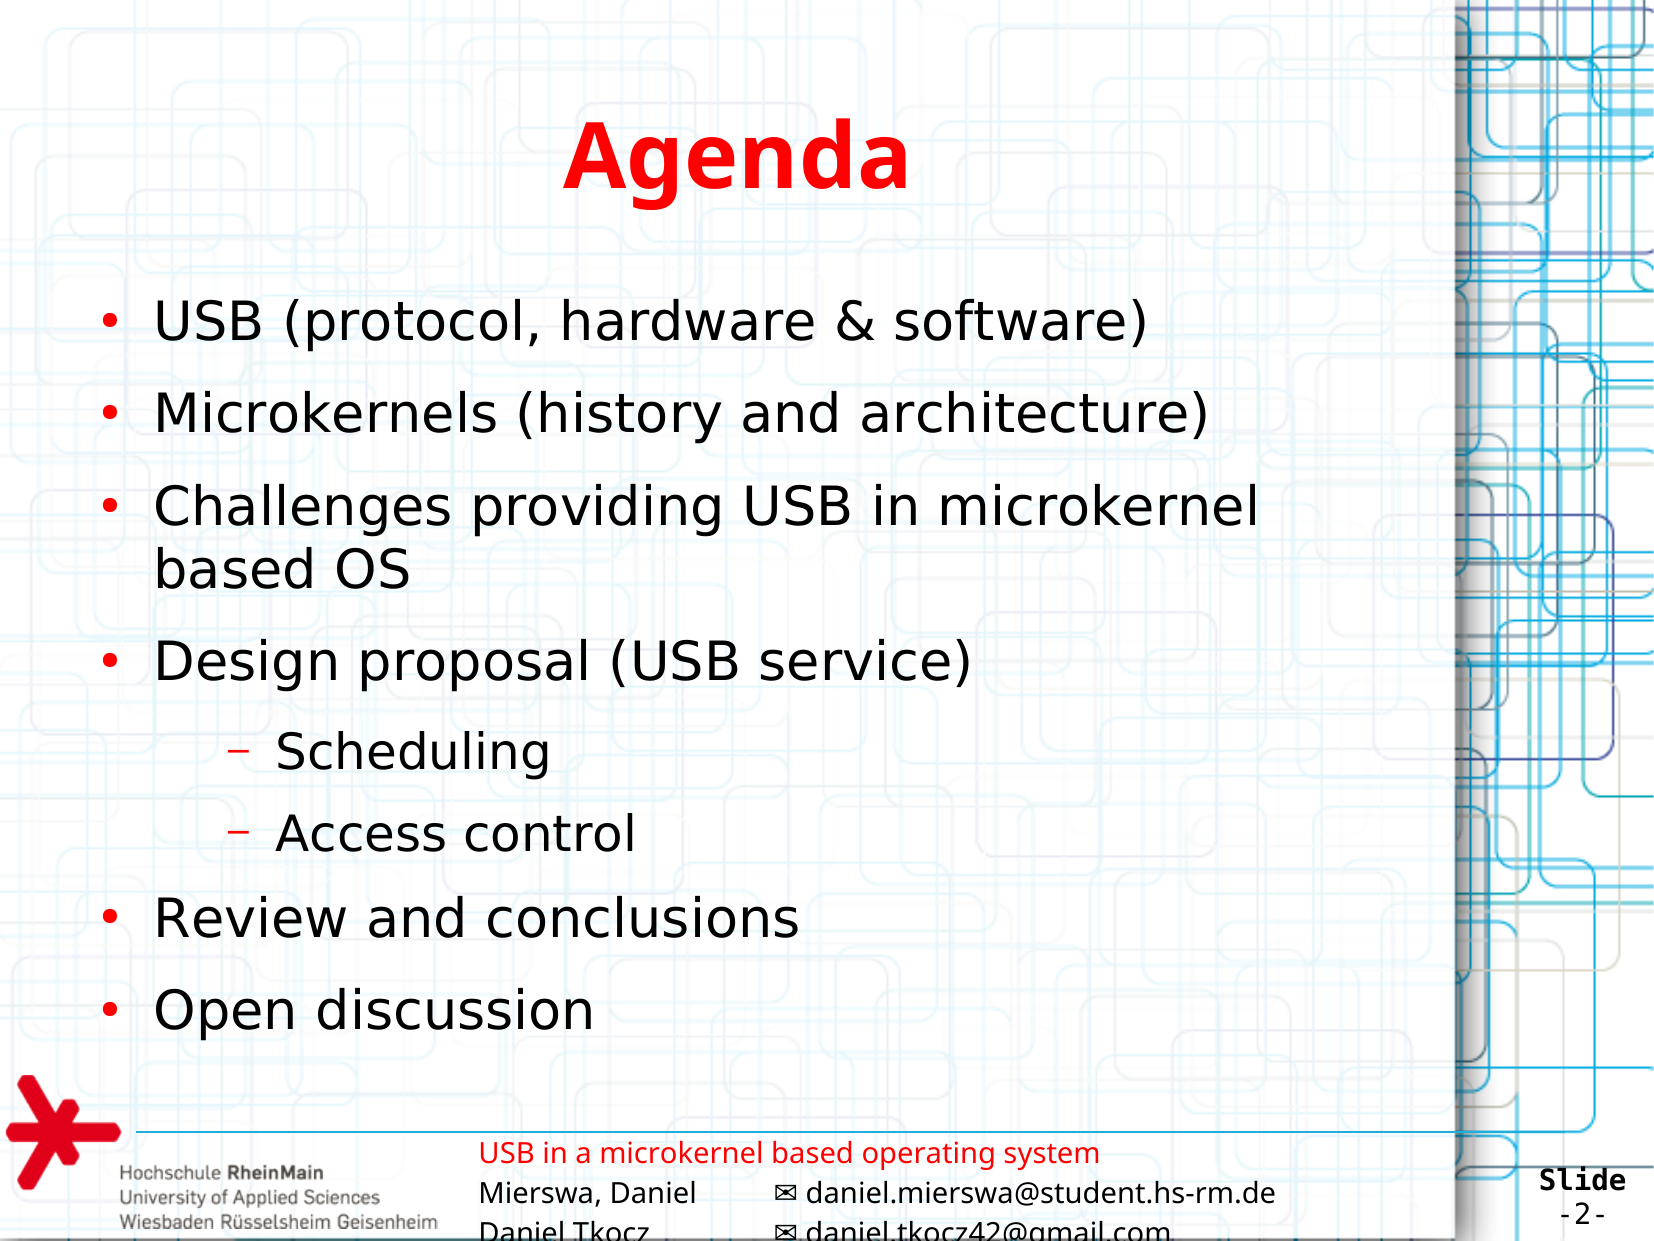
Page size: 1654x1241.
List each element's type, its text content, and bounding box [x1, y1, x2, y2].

picture [827, 1235, 834, 1241]
picture [1159, 1229, 1166, 1241]
picture [927, 1229, 936, 1241]
picture [545, 1229, 553, 1234]
picture [1130, 1229, 1139, 1241]
picture [483, 1224, 495, 1241]
list USB (protocol, hardware & software) Microkernels (history and architecture) Challenges providing USB in microkernel based OS Design proposal (USB service) Scheduling Access control Review and conclusions Open discussion [82, 290, 1418, 1043]
picture [1061, 1229, 1068, 1241]
picture [1149, 1229, 1156, 1241]
picture [608, 1229, 617, 1241]
picture [971, 1225, 979, 1236]
picture [0, 0, 1654, 1241]
picture [869, 1229, 877, 1234]
picture [1012, 1230, 1018, 1238]
title Agenda [59, 49, 1418, 257]
picture [778, 1234, 792, 1238]
picture [1032, 1229, 1041, 1241]
picture [844, 1229, 852, 1241]
picture [809, 1229, 818, 1241]
picture [788, 1228, 794, 1237]
picture [1006, 1224, 1024, 1241]
picture [1051, 1229, 1058, 1241]
picture [503, 1235, 510, 1241]
picture [777, 1226, 793, 1231]
picture [1077, 1235, 1084, 1241]
picture [521, 1229, 529, 1241]
picture [776, 1228, 782, 1237]
